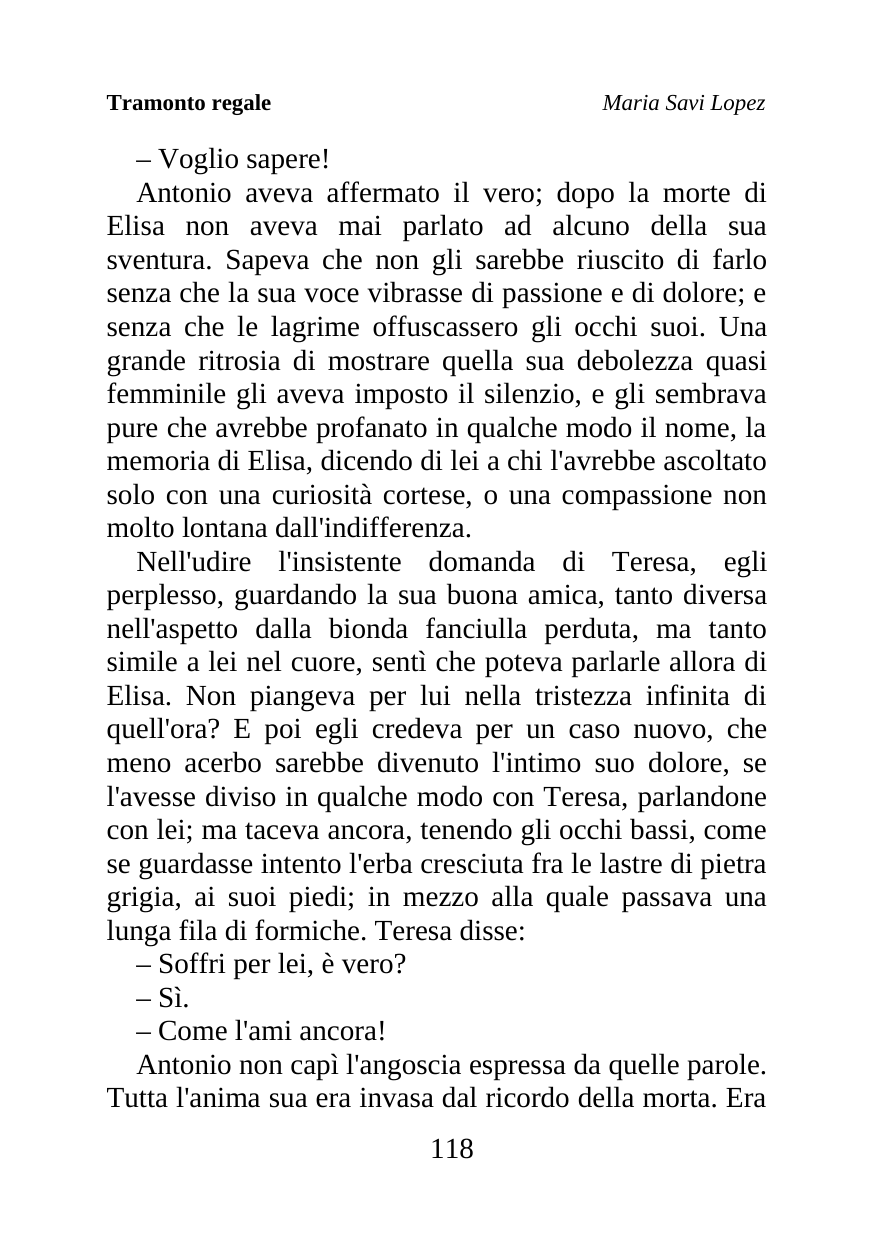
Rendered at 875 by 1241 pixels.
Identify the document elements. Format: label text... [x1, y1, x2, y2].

text Nell'udire l'insistente domanda di Teresa, egli perplesso, guardando la sua buona amica, tanto diversa nell'aspetto dalla bionda fanciulla perduta, ma tanto simile a lei nel cuore, sentì che poteva parlarle allora di Elisa. Non piangeva per lui nella tristezza infinita di quell'ora? E poi egli credeva per un caso nuovo, che meno acerbo sarebbe divenuto l'intimo suo dolore, se l'avesse diviso in qualche modo con Teresa, parlandone con lei; ma taceva ancora, tenendo gli occhi bassi, come se guardasse intento l'erba cresciuta fra le lastre di pietra grigia, ai suoi piedi; in mezzo alla quale passava una lunga fila di formiche. Teresa disse: [106, 544, 768, 946]
text – Soffri per lei, è vero? [106, 946, 768, 980]
text – Voglio sapere! [106, 141, 768, 175]
text – Come l'ami ancora! [106, 1013, 768, 1047]
text Antonio aveva affermato il vero; dopo la morte di Elisa non aveva mai parlato ad alcuno della sua sventura. Sapeva che non gli sarebbe riuscito di farlo senza che la sua voce vibrasse di passione e di dolore; e senza che le lagrime offuscassero gli occhi suoi. Una grande ritrosia di mostrare quella sua debolezza quasi femminile gli aveva imposto il silenzio, e gli sembrava pure che avrebbe profanato in qualche modo il nome, la memoria di Elisa, dicendo di lei a chi l'avrebbe ascoltato solo con una curiosità cortese, o una compassione non molto lontana dall'indifferenza. [106, 175, 768, 544]
text – Sì. [106, 980, 768, 1013]
text Antonio non capì l'angoscia espressa da quelle parole. Tutta l'anima sua era invasa dal ricordo della morta. Era [106, 1047, 768, 1114]
